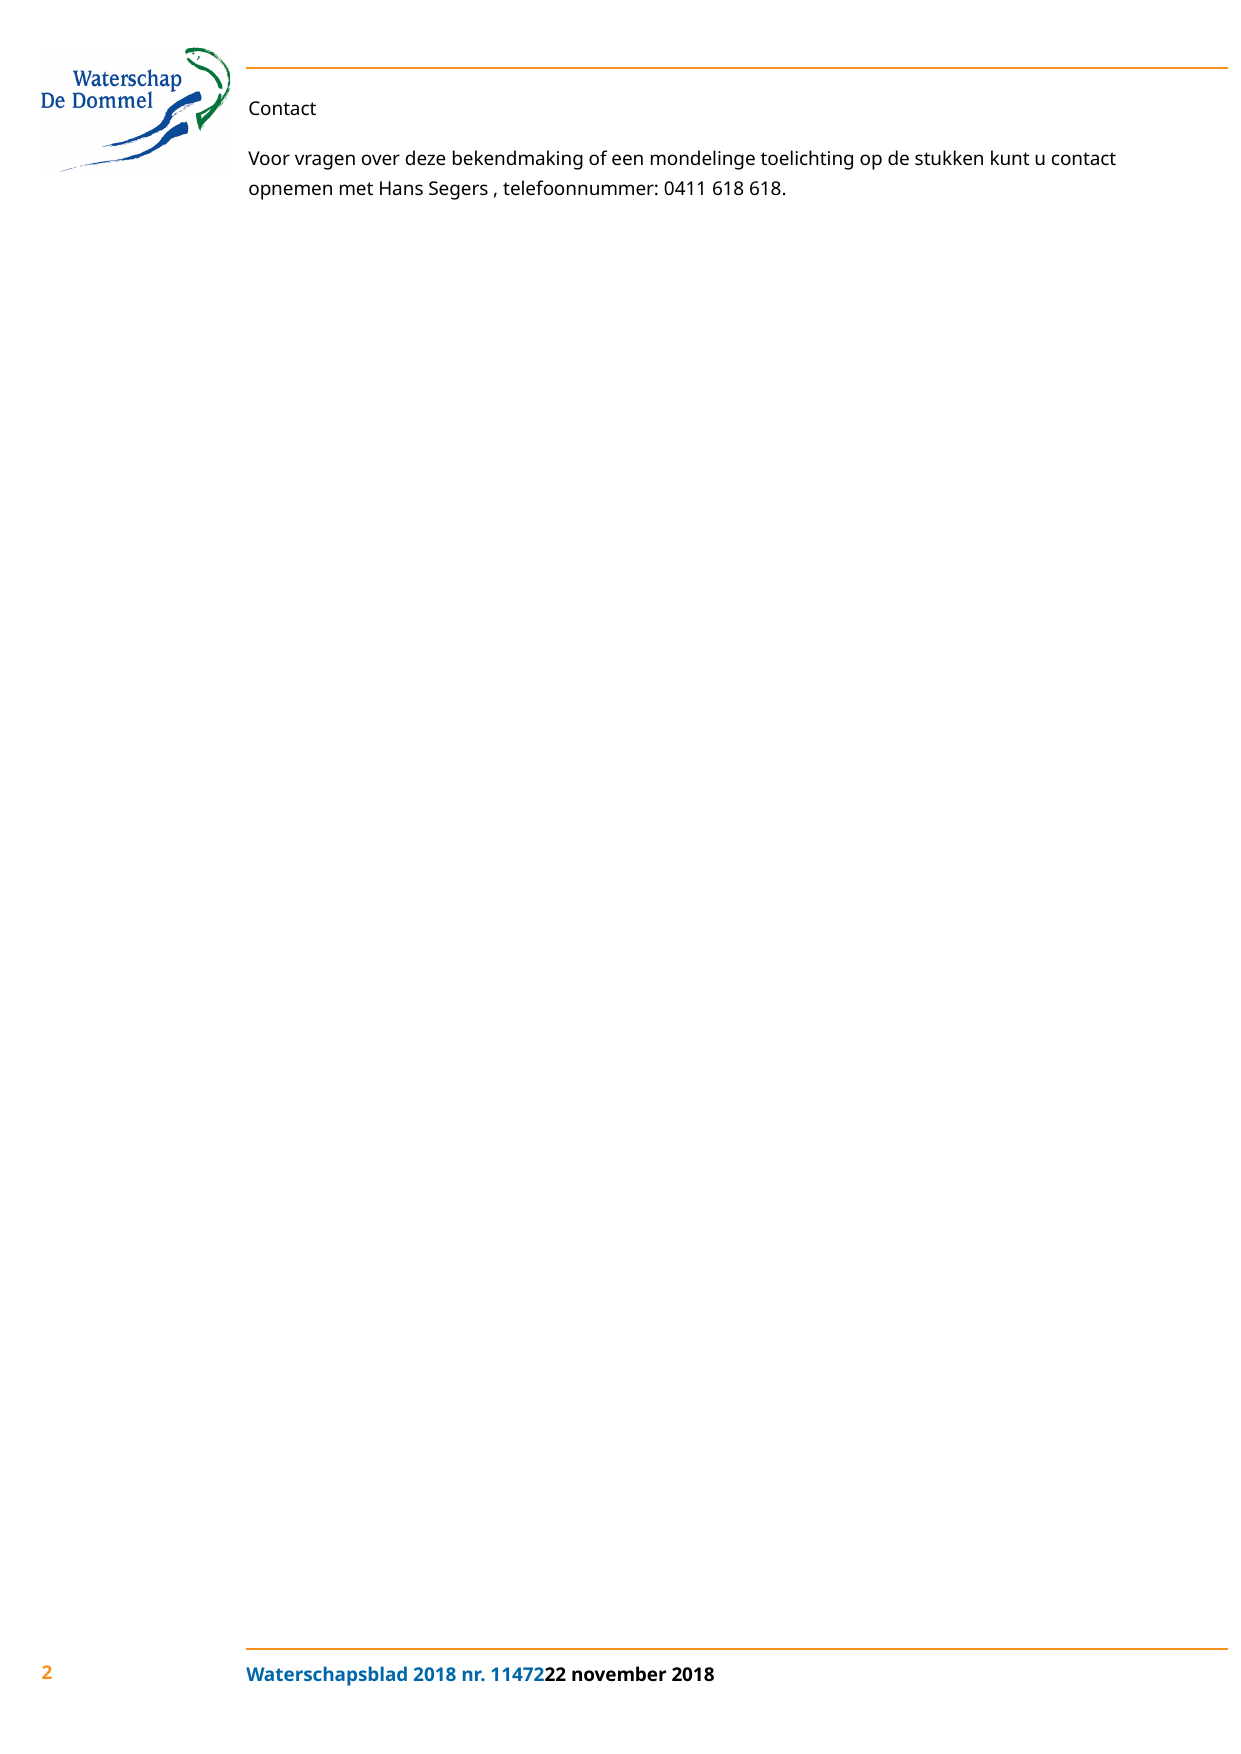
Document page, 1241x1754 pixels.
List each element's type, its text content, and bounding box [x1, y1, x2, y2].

text Contact [248, 95, 1152, 121]
text Voor vragen over deze bekendmaking of een mondelinge toelichting op de stukken kunt u contact opnemen met Hans Segers , telefoonnummer: 0411 618 618. [248, 145, 1152, 201]
picture [41, 47, 231, 172]
